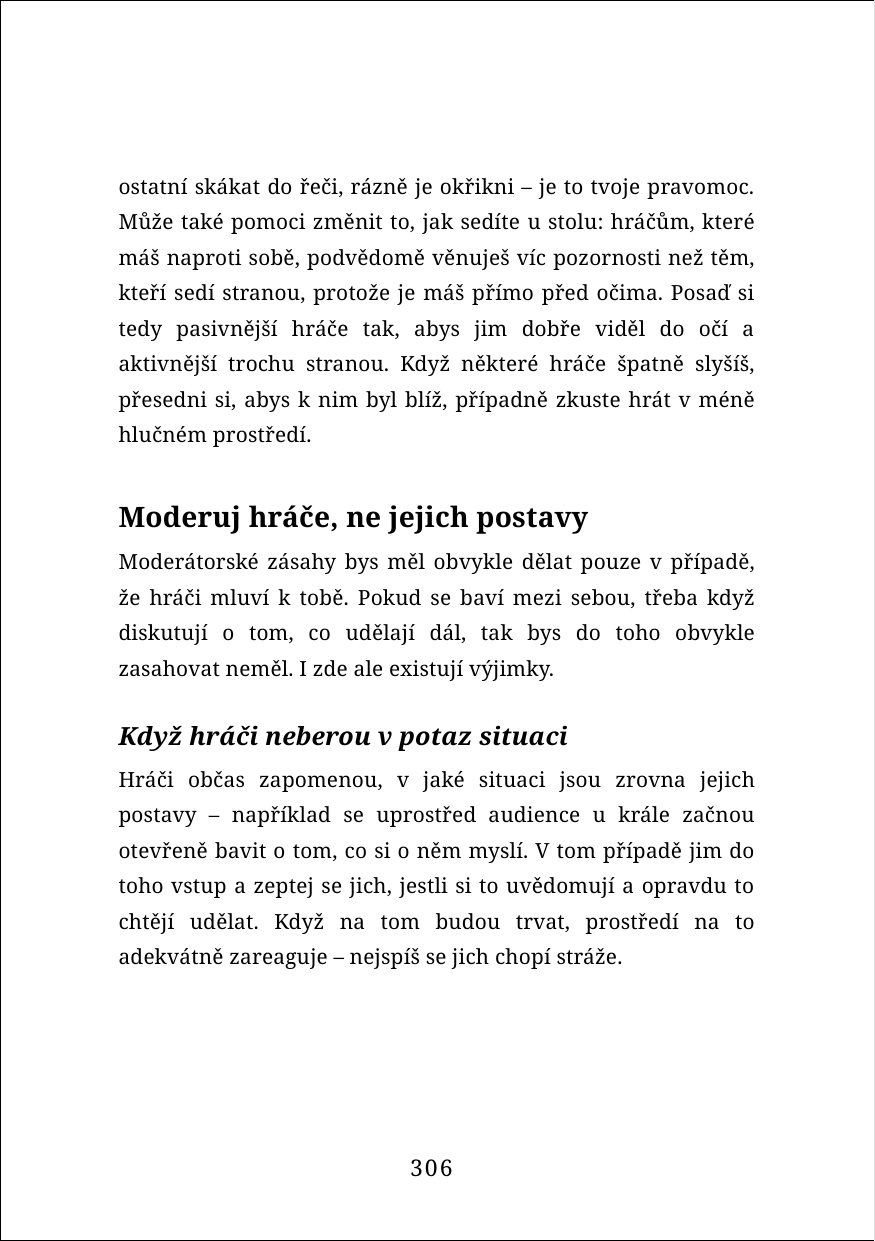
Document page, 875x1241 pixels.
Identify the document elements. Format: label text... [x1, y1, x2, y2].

subtitle Když hráči neberou v potaz situaci [118, 719, 756, 753]
text Hráči občas zapomenou, v jaké situaci jsou zrovna jejich postavy – například se uprostřed audience u krále začnou otevřeně bavit o tom, co si o něm myslí. V tom případě jim do toho vstup a zeptej se jich, jestli si to uvědomují a opravdu to chtějí udělat. Když na tom budou trvat, prostředí na to adekvátně zareaguje – nejspíš se jich chopí stráže. [118, 765, 756, 971]
text Moderátorské zásahy bys měl obvykle dělat pouze v případě, že hráči mluví k tobě. Pokud se baví mezi sebou, třeba když diskutují o tom, co udělají dál, tak bys do toho obvykle zasahovat neměl. I zde ale existují výjimky. [118, 547, 756, 682]
subtitle Moderuj hráče, ne jejich postavy [118, 497, 756, 536]
text ostatní skákat do řeči, rázně je okřikni – je to tvoje pravomoc. Může také pomoci změnit to, jak sedíte u stolu: hráčům, které máš naproti sobě, podvědomě věnuješ víc pozornosti než těm, kteří sedí stranou, protože je máš přímo před očima. Posaď si tedy pasivnější hráče tak, abys jim dobře viděl do očí a aktivnější trochu stranou. Když některé hráče špatně slyšíš, přesedni si, abys k nim byl blíž, případně zkuste hrát v méně hlučném prostředí. [118, 172, 756, 449]
